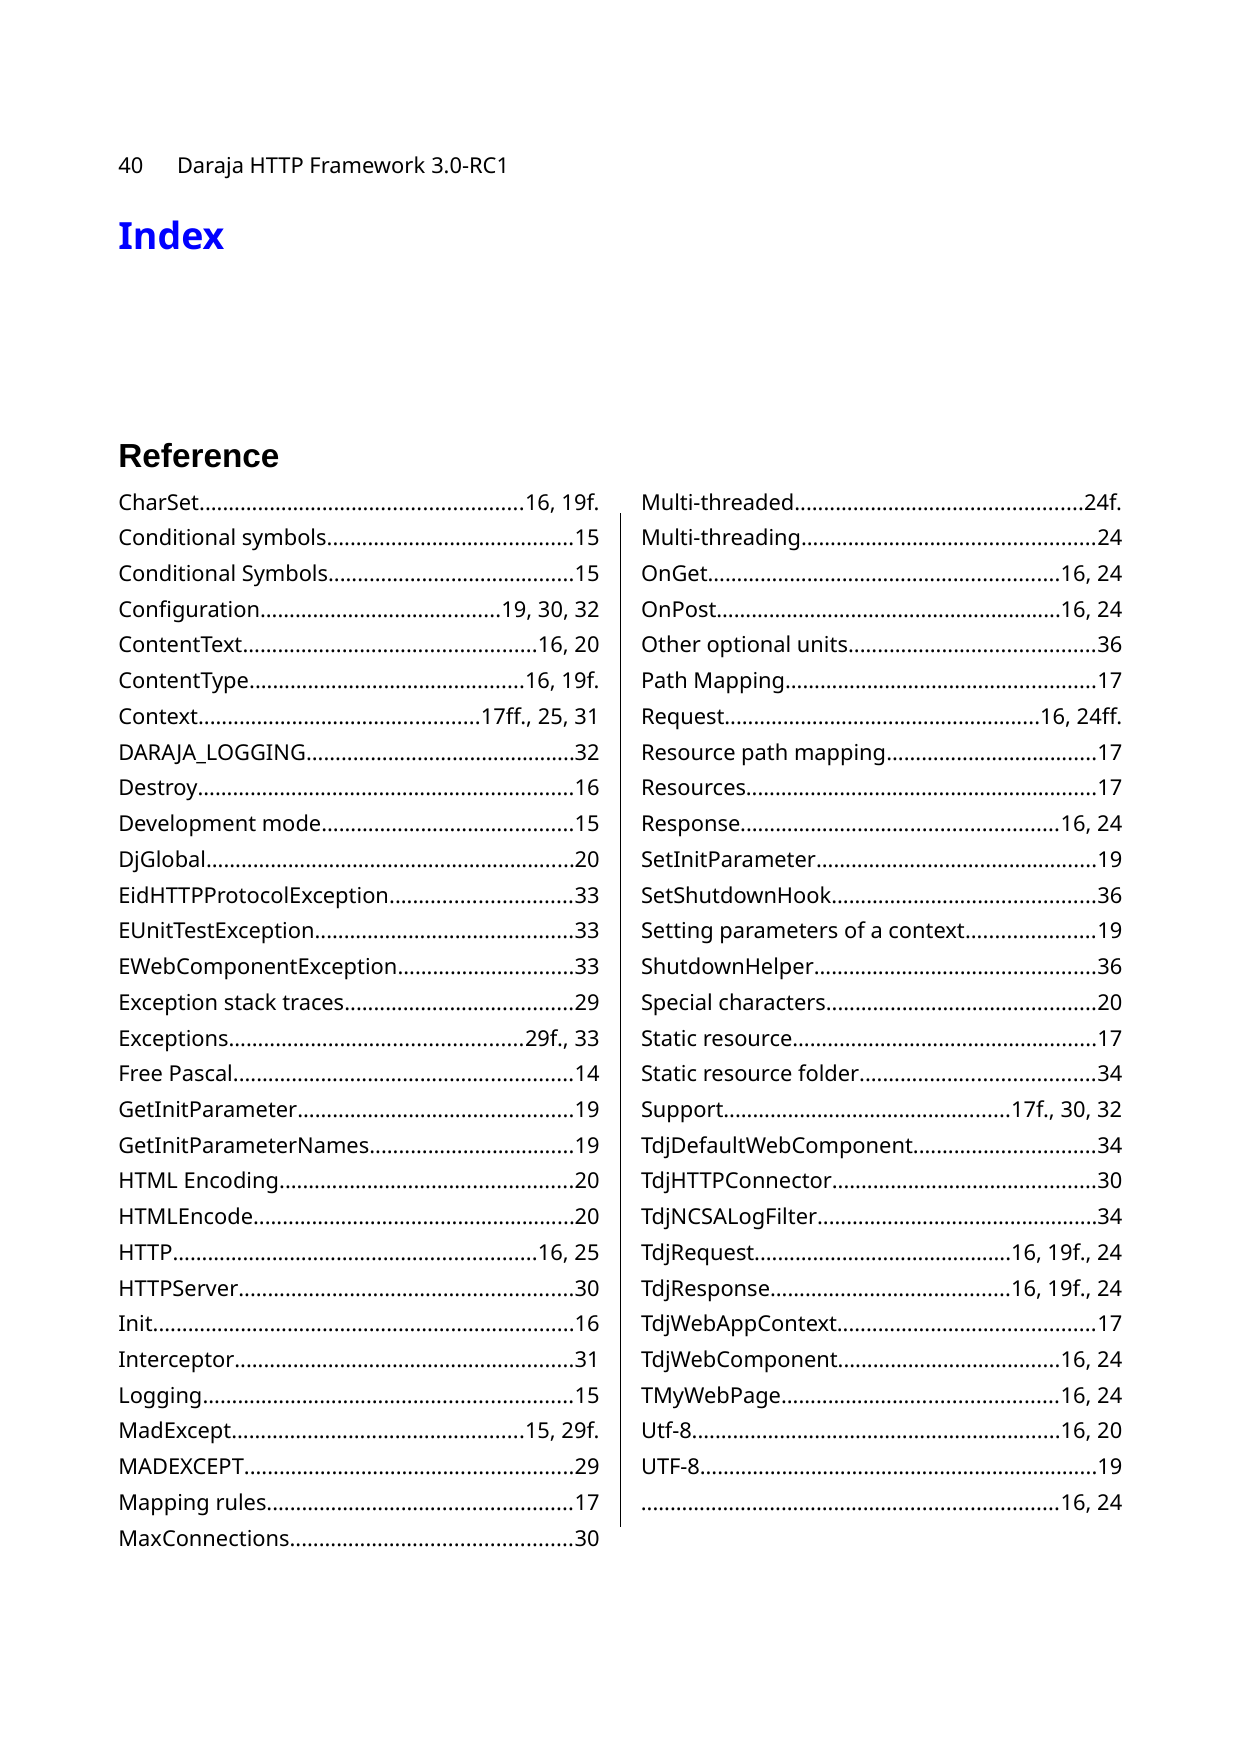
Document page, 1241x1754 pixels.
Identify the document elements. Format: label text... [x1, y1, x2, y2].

text EWebComponentException 33 [118, 951, 599, 981]
text Multi-threading 24 [641, 522, 1122, 552]
text Support 17f., 30, 32 [641, 1094, 1122, 1124]
text Exception stack traces 29 [118, 987, 599, 1017]
text Static resource 17 [641, 1022, 1122, 1052]
text HTMLEncode 20 [118, 1201, 599, 1231]
text HTTP 16, 25 [118, 1237, 599, 1267]
subtitle Reference [118, 437, 1122, 475]
text Mapping rules 17 [118, 1487, 599, 1517]
text MadExcept 15, 29f. [118, 1416, 599, 1445]
text Conditional symbols 15 [118, 522, 599, 552]
text Development mode 15 [118, 808, 599, 838]
text TMyWebPage 16, 24 [641, 1380, 1122, 1409]
text Path Mapping 17 [641, 665, 1122, 695]
text TdjNCSALogFilter 34 [641, 1201, 1122, 1231]
text Exceptions 29f., 33 [118, 1022, 599, 1052]
text TdjWebAppContext 17 [641, 1308, 1122, 1338]
text MaxConnections 30 [118, 1523, 599, 1552]
text Init 16 [118, 1308, 599, 1338]
text GetInitParameterNames 19 [118, 1130, 599, 1159]
text Context 17ff., 25, 31 [118, 701, 599, 731]
text ContentType 16, 19f. [118, 665, 599, 695]
text Other optional units 36 [641, 629, 1122, 659]
text SetShutdownHook 36 [641, 879, 1122, 909]
text Resources 17 [641, 772, 1122, 802]
text EUnitTestException 33 [118, 915, 599, 945]
text Configuration 19, 30, 32 [118, 594, 599, 623]
text Multi-threaded 24f. [641, 487, 1122, 516]
text Static resource folder 34 [641, 1058, 1122, 1088]
text OnPost 16, 24 [641, 594, 1122, 623]
text 16, 24 [641, 1487, 1122, 1517]
text Conditional Symbols 15 [118, 558, 599, 588]
text HTTPServer 30 [118, 1273, 599, 1302]
text Interceptor 31 [118, 1344, 599, 1374]
text GetInitParameter 19 [118, 1094, 599, 1124]
text Special characters 20 [641, 987, 1122, 1017]
text Resource path mapping 17 [641, 737, 1122, 766]
text Destroy 16 [118, 772, 599, 802]
text ShutdownHelper 36 [641, 951, 1122, 981]
text Utf-8 16, 20 [641, 1416, 1122, 1445]
text EidHTTPProtocolException 33 [118, 879, 599, 909]
text OnGet 16, 24 [641, 558, 1122, 588]
text SetInitParameter 19 [641, 844, 1122, 874]
text TdjDefaultWebComponent 34 [641, 1130, 1122, 1159]
text HTML Encoding 20 [118, 1165, 599, 1195]
text Logging 15 [118, 1380, 599, 1409]
text UTF-8 19 [641, 1451, 1122, 1481]
text TdjHTTPConnector 30 [641, 1165, 1122, 1195]
text TdjRequest 16, 19f., 24 [641, 1237, 1122, 1267]
text MADEXCEPT 29 [118, 1451, 599, 1481]
text TdjResponse 16, 19f., 24 [641, 1273, 1122, 1302]
text DjGlobal 20 [118, 844, 599, 874]
text CharSet 16, 19f. [118, 487, 599, 516]
text Response 16, 24 [641, 808, 1122, 838]
text DARAJA_LOGGING 32 [118, 737, 599, 766]
text TdjWebComponent 16, 24 [641, 1344, 1122, 1374]
text Request 16, 24ff. [641, 701, 1122, 731]
text ContentText 16, 20 [118, 629, 599, 659]
text Setting parameters of a context 19 [641, 915, 1122, 945]
subtitle Index [118, 209, 1122, 260]
text Free Pascal 14 [118, 1058, 599, 1088]
